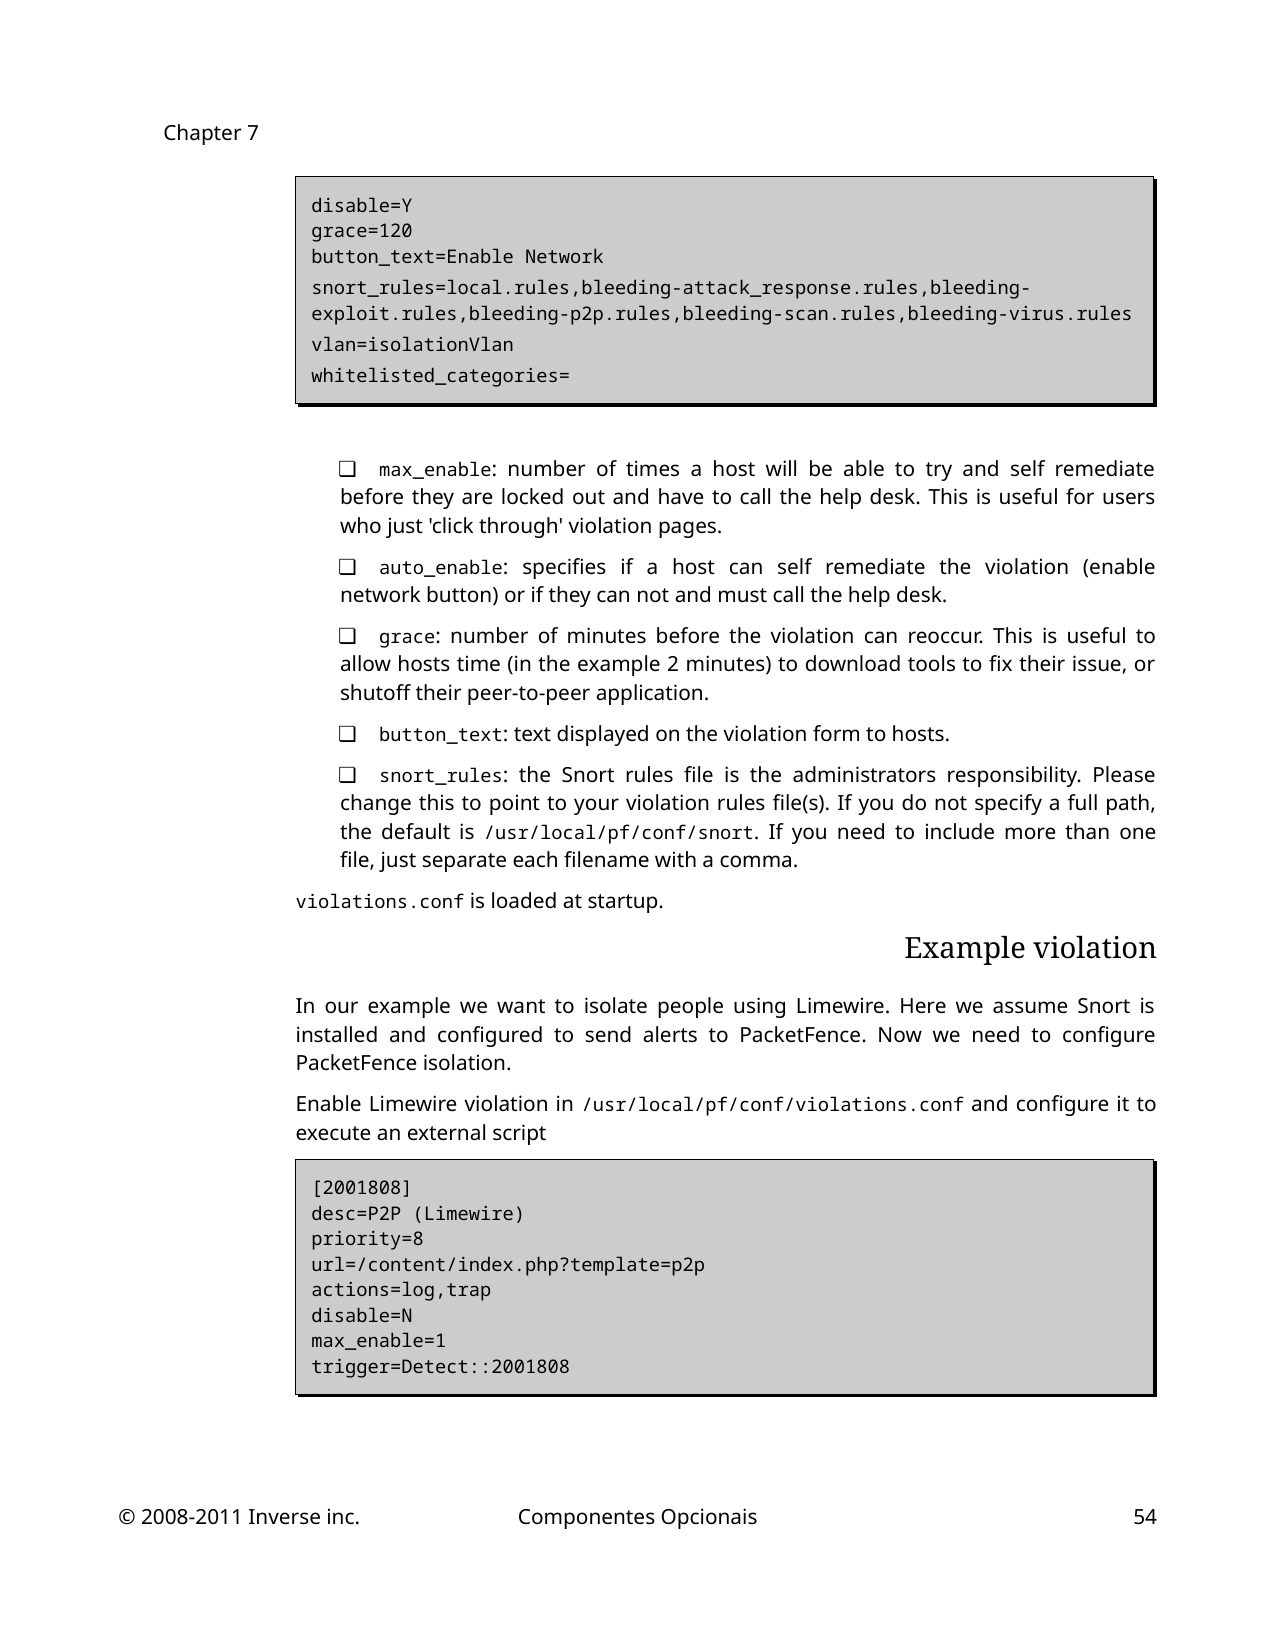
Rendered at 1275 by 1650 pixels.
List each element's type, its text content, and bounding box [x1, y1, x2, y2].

text snort_rules=local.rules,bleeding-attack_response.rules,bleeding-exploit.rules,bleeding-p2p.rules,bleeding-scan.rules,bleeding-virus.rules [296, 258, 1153, 316]
list ❏ button_text: text displayed on the violation form to hosts. [338, 719, 1157, 747]
list ❏ snort_rules: the Snort rules file is the administrators responsibility. Please change this to point to your violation rules file(s). If you do not specify a full path, the default is /usr/local/pf/conf/snort. If you need to include more than one file, just separate each filename with a comma. [338, 760, 1157, 874]
text Enable Limewire violation in /usr/local/pf/conf/violations.conf and configure it to execute an external script [295, 1089, 1157, 1146]
text [2001808] desc=P2P (Limewire) priority=8 url=/content/index.php?template=p2p actions=log,trap disable=N max_enable=1 trigger=Detect::2001808 [296, 1160, 1153, 1394]
list ❏ max_enable: number of times a host will be able to try and self remediate before they are locked out and have to call the help desk. This is useful for users who just 'click through' violation pages. [338, 454, 1157, 539]
list ❏ auto_enable: specifies if a host can self remediate the violation (enable network button) or if they can not and must call the help desk. [338, 552, 1157, 609]
text whitelisted_categories= [296, 347, 1153, 403]
text violations.conf is loaded at startup. [295, 886, 1157, 914]
text In our example we want to isolate people using Limewire. Here we assume Snort is installed and configured to send alerts to PacketFence. Now we need to configure PacketFence isolation. [295, 992, 1157, 1077]
text disable=Y grace=120 button_text=Enable Network [296, 177, 1153, 258]
text vlan=isolationVlan [296, 316, 1153, 347]
list ❏ grace: number of minutes before the violation can reoccur. This is useful to allow hosts time (in the example 2 minutes) to download tools to fix their issue, or shutoff their peer-to-peer application. [338, 621, 1157, 706]
subtitle Example violation [295, 927, 1157, 967]
